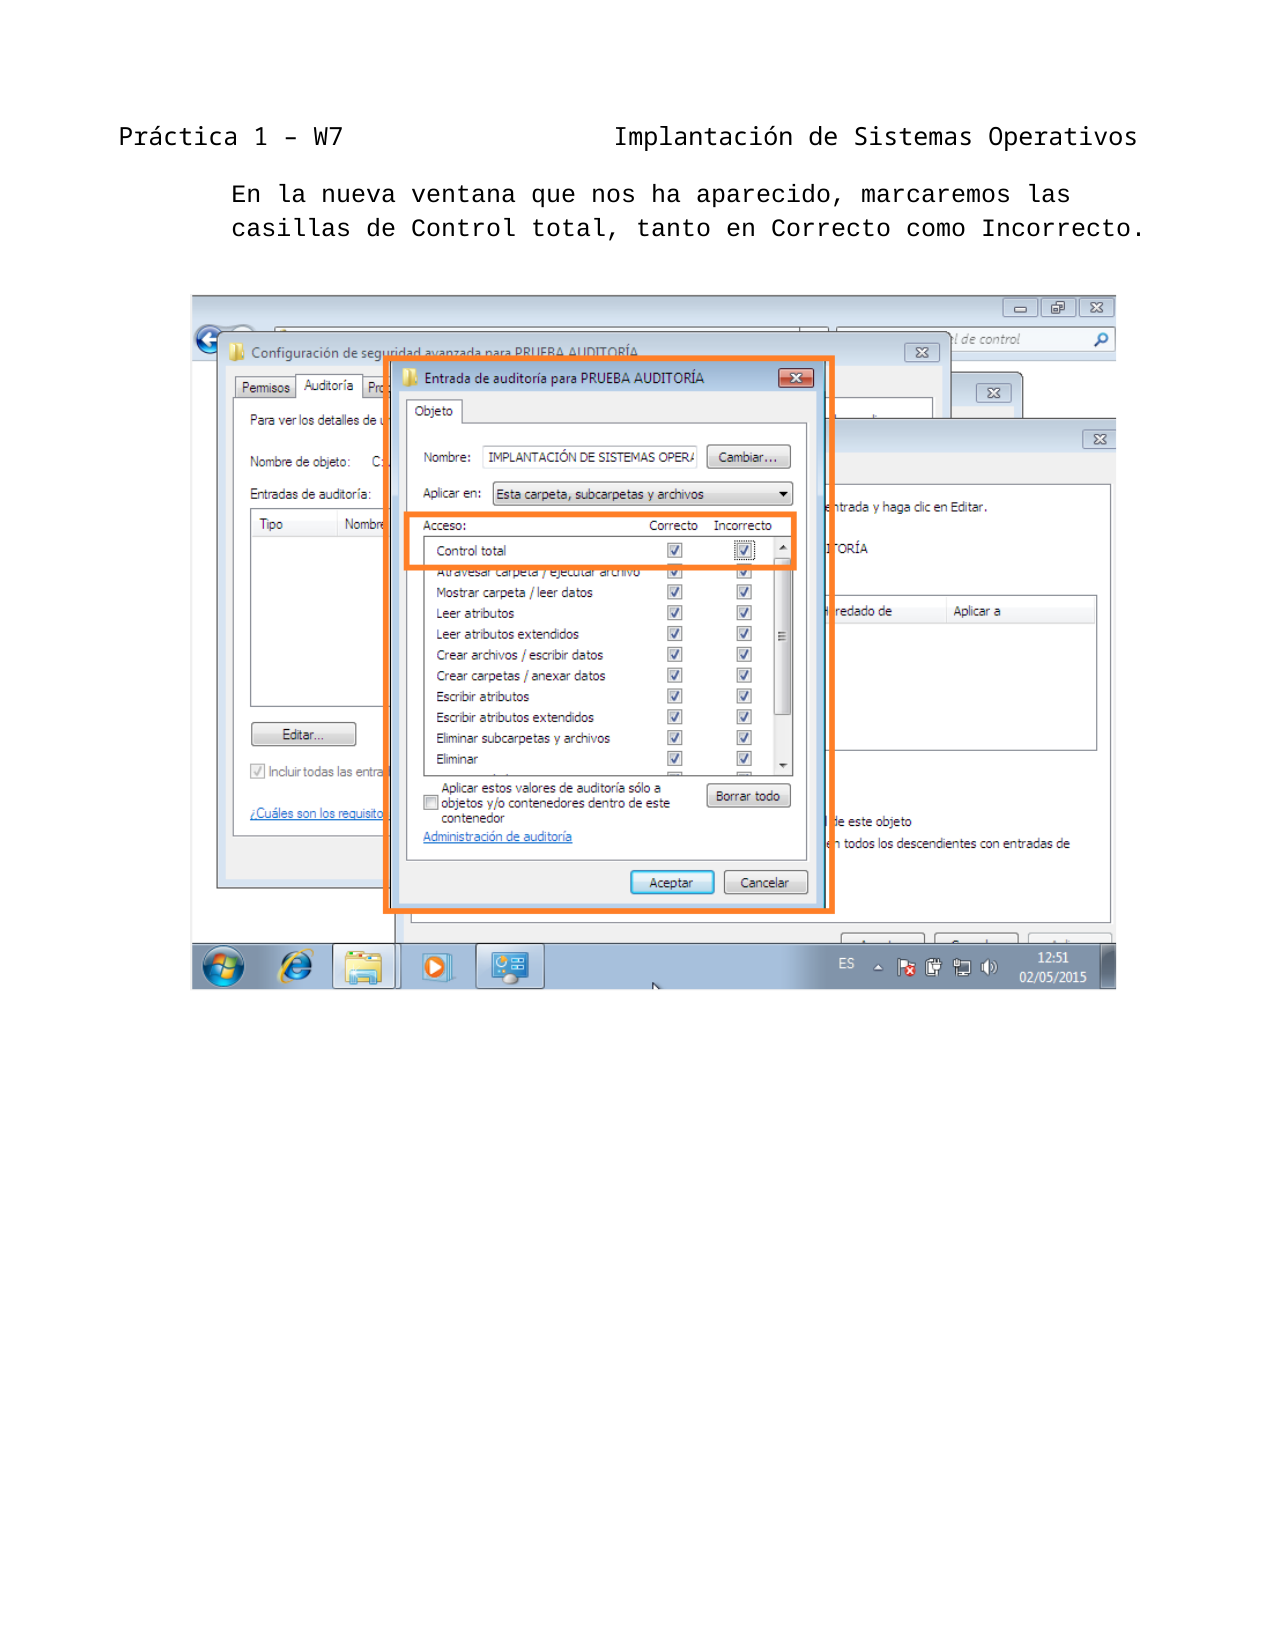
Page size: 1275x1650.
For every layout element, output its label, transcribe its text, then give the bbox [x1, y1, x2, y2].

text En la nueva ventana que nos ha aparecido, marcaremos las casillas de Control total, tanto en Correcto como Incorrecto. [231, 182, 1157, 244]
picture [190, 294, 1117, 995]
